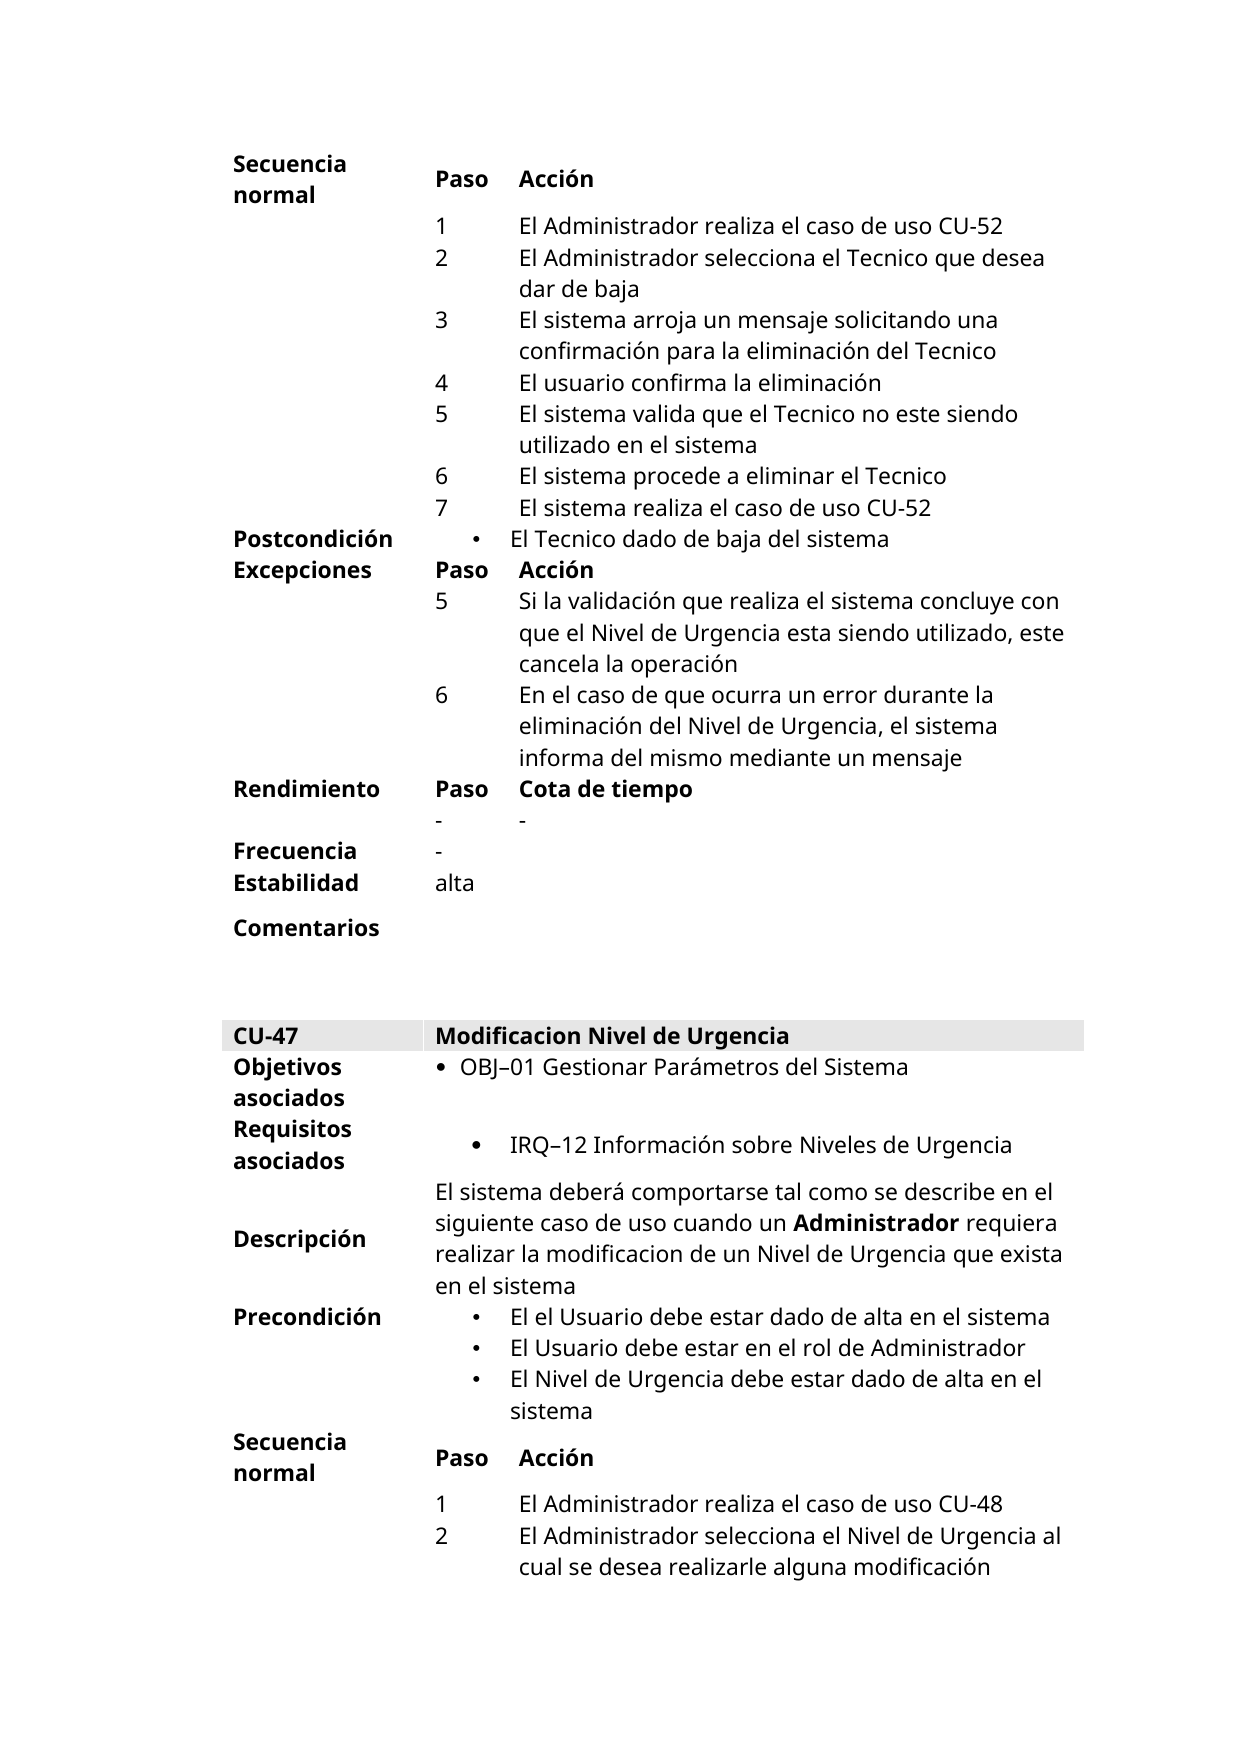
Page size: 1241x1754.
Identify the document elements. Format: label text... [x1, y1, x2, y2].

table_cell El sistema realiza el caso de uso CU-52 [508, 491, 1081, 523]
table_cell 5 [424, 398, 507, 460]
table_cell 1 [424, 210, 507, 241]
table_cell El Administrador selecciona el Nivel de Urgencia al cual se desea realizarle alguna modificación [508, 1520, 1084, 1582]
table_cell 2 [424, 1520, 507, 1582]
table_cell Si la validación que realiza el sistema concluye con que el Nivel de Urgencia esta siendo utilizado, este cancela la operación [508, 585, 1081, 679]
table_cell Objetivos asociados [222, 1051, 423, 1113]
table_cell 7 [424, 491, 507, 523]
table_cell [222, 585, 423, 773]
table_cell Paso [424, 1426, 507, 1488]
table_cell 4 [424, 366, 507, 398]
table_cell El Tecnico dado de baja del sistema [424, 523, 1081, 554]
table_cell Secuencia normal [222, 148, 423, 210]
table_cell Postcondición [222, 523, 423, 554]
table_header Modificacion Nivel de Urgencia [424, 1020, 1084, 1051]
table_cell Estabilidad [222, 866, 423, 898]
table_cell 3 [424, 304, 507, 366]
table_cell Acción [508, 554, 1081, 585]
table_cell El sistema valida que el Tecnico no este siendo utilizado en el sistema [508, 398, 1081, 460]
table_cell Acción [508, 148, 1081, 210]
table_header CU-47 [222, 1020, 423, 1051]
table_cell Comentarios [222, 898, 423, 957]
table_cell El sistema procede a eliminar el Tecnico [508, 460, 1081, 491]
table_cell El sistema deberá comportarse tal como se describe en el siguiente caso de uso cuando un Administrador requiera realizar la modificacion de un Nivel de Urgencia que exista en el sistema [424, 1176, 1084, 1301]
table_cell 2 [424, 241, 507, 304]
table_cell Requisitos asociados [222, 1113, 423, 1176]
table_cell IRQ–12 Información sobre Niveles de Urgencia [424, 1113, 1084, 1176]
table_cell 6 [424, 460, 507, 491]
table_cell El Administrador selecciona el Tecnico que desea dar de baja [508, 241, 1081, 304]
table_cell [424, 898, 1081, 957]
table_cell [222, 210, 423, 523]
table_cell Excepciones [222, 554, 423, 585]
table_cell Paso [424, 554, 507, 585]
table_cell 5 [424, 585, 507, 679]
table_cell Descripción [222, 1176, 423, 1301]
table_cell Acción [508, 1426, 1084, 1488]
table_cell - [424, 835, 1081, 866]
table_cell - [424, 804, 507, 835]
table_cell alta [424, 866, 1081, 898]
table_cell [222, 1488, 423, 1582]
table_cell OBJ–01 Gestionar Parámetros del Sistema [424, 1051, 1084, 1113]
table_cell Paso [424, 148, 507, 210]
table_cell Cota de tiempo [508, 773, 1081, 804]
table_cell El el Usuario debe estar dado de alta en el sistema El Usuario debe estar en el rol de Administrador El Nivel de Urgencia debe estar dado de alta en el sistema [424, 1301, 1084, 1426]
table_cell Paso [424, 773, 507, 804]
table_cell 1 [424, 1488, 507, 1519]
table_cell Secuencia normal [222, 1426, 423, 1488]
table_cell 6 [424, 679, 507, 773]
table_cell Rendimiento [222, 773, 423, 804]
table_cell En el caso de que ocurra un error durante la eliminación del Nivel de Urgencia, el sistema informa del mismo mediante un mensaje [508, 679, 1081, 773]
table_cell El sistema arroja un mensaje solicitando una confirmación para la eliminación del Tecnico [508, 304, 1081, 366]
table_cell El usuario confirma la eliminación [508, 366, 1081, 398]
table_cell [222, 804, 423, 835]
table_cell El Administrador realiza el caso de uso CU-52 [508, 210, 1081, 241]
table_cell - [508, 804, 1081, 835]
table_cell El Administrador realiza el caso de uso CU-48 [508, 1488, 1084, 1519]
table_cell Frecuencia [222, 835, 423, 866]
table_cell Precondición [222, 1301, 423, 1426]
